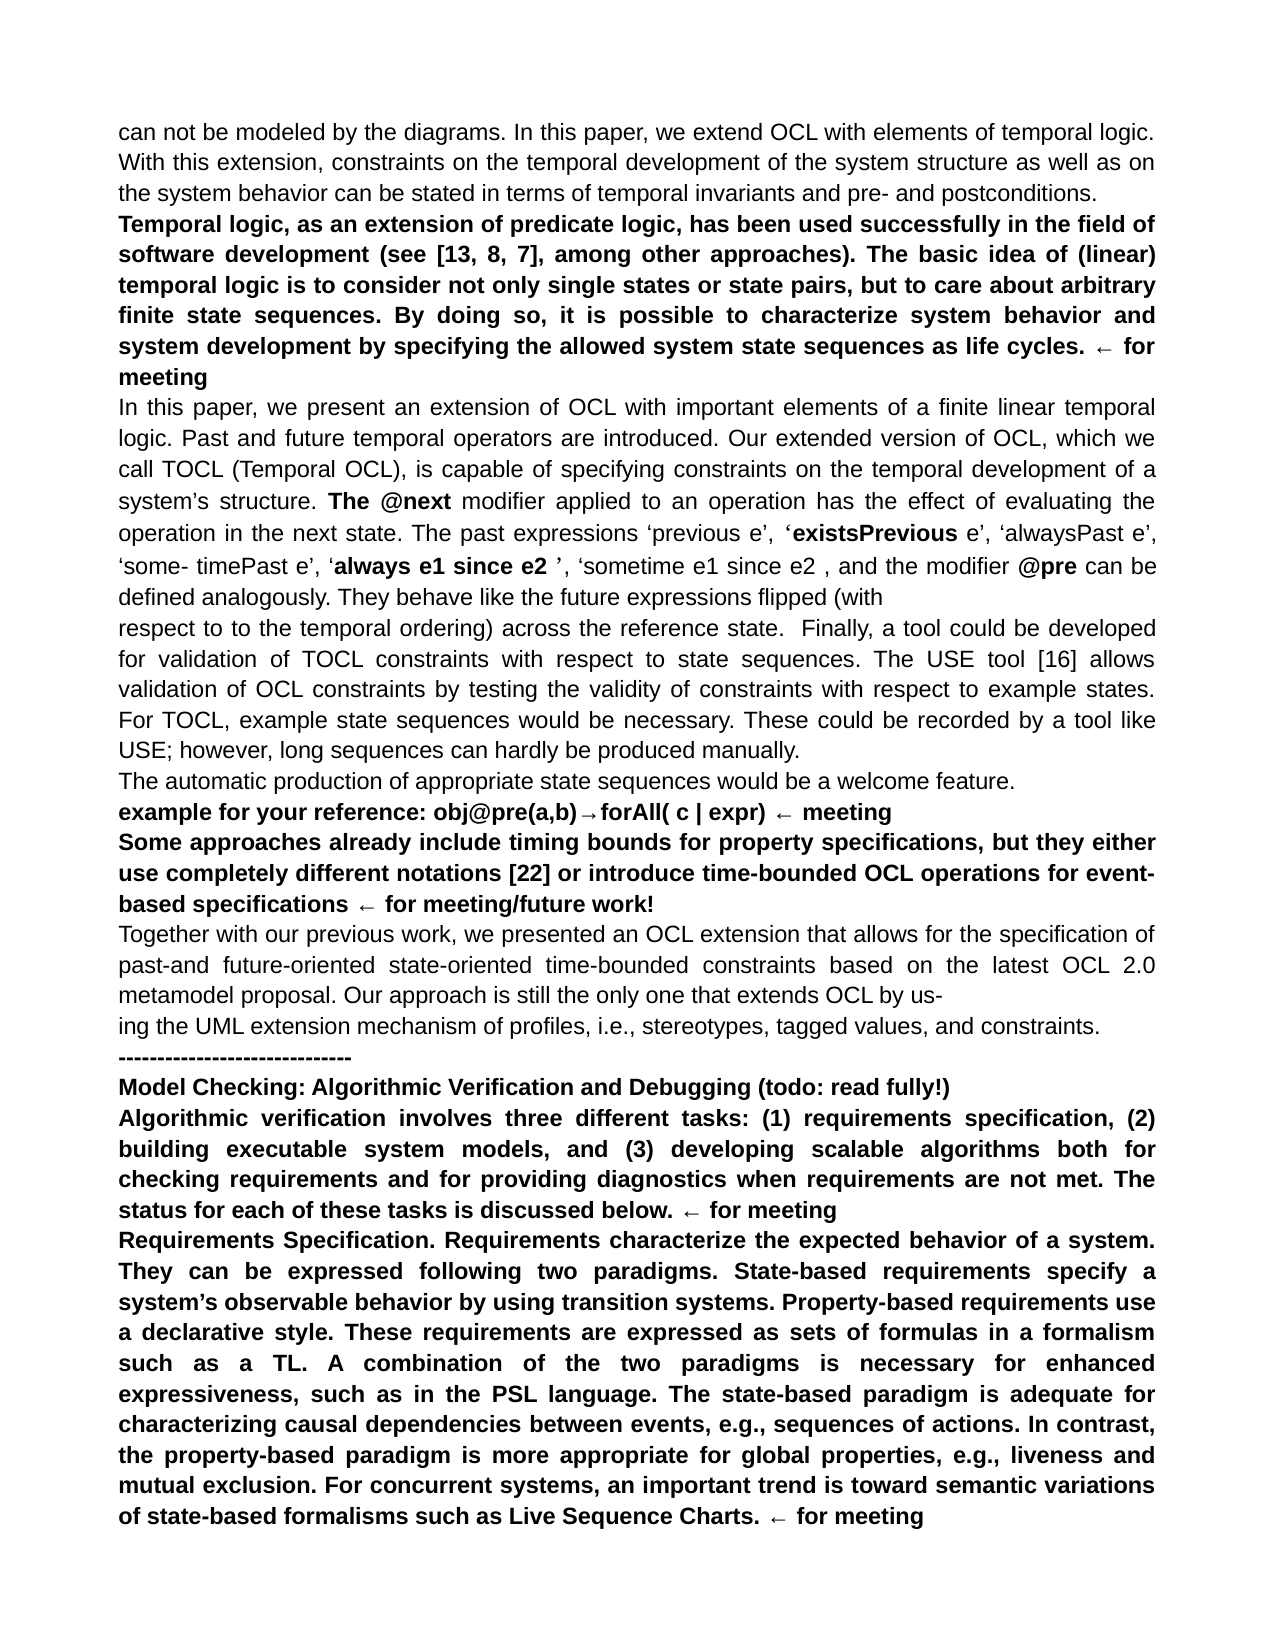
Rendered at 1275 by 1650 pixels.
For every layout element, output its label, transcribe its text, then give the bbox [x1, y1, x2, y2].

text can not be modeled by the diagrams. In this paper, we extend OCL with elements of temporal logic. With this extension, constraints on the temporal development of the system structure as well as on the system behavior can be stated in terms of temporal invariants and pre- and postconditions. [118, 118, 1157, 206]
text The automatic production of appropriate state sequences would be a welcome feature. [118, 767, 1157, 794]
text respect to to the temporal ordering) across the reference state. Finally, a tool could be developed for validation of TOCL constraints with respect to state sequences. The USE tool [16] allows validation of OCL constraints by testing the validity of constraints with respect to example states. For TOCL, example state sequences would be necessary. These could be recorded by a tool like USE; however, long sequences can hardly be produced manually. [118, 614, 1157, 764]
text example for your reference: obj@pre(a,b)→forAll( c | expr) ← meeting [118, 798, 1157, 825]
text ing the UML extension mechanism of profiles, i.e., stereotypes, tagged values, and constraints. [118, 1012, 1157, 1039]
text In this paper, we present an extension of OCL with important elements of a finite linear temporal logic. Past and future temporal operators are introduced. Our extended version of OCL, which we call TOCL (Temporal OCL), is capable of specifying constraints on the temporal development of a system’s structure. The @next modifier applied to an operation has the effect of evaluating the operation in the next state. The past expressions ‘previous e’, ‘existsPrevious e’, ‘alwaysPast e’, ‘some- timePast e’, ‘always e1 since e2 ’, ‘sometime e1 since e2 , and the modifier @pre can be defined analogously. They behave like the future expressions flipped (with [118, 394, 1157, 611]
text Model Checking: Algorithmic Verification and Debugging (todo: read fully!) [118, 1074, 1157, 1101]
text Some approaches already include timing bounds for property specifications, but they either use completely different notations [22] or introduce time-bounded OCL operations for event-based specifications ← for meeting/future work! [118, 829, 1157, 917]
text Temporal logic, as an extension of predicate logic, has been used successfully in the field of software development (see [13, 8, 7], among other approaches). The basic idea of (linear) temporal logic is to consider not only single states or state pairs, but to care about arbitrary finite state sequences. By doing so, it is possible to characterize system behavior and system development by specifying the allowed system state sequences as life cycles. ← for meeting [118, 210, 1157, 390]
text Requirements Specification. Requirements characterize the expected behavior of a system. They can be expressed following two paradigms. State-based requirements specify a system’s observable behavior by using transition systems. Property-based requirements use a declarative style. These requirements are expressed as sets of formulas in a formalism such as a TL. A combination of the two paradigms is necessary for enhanced expressiveness, such as in the PSL language. The state-based paradigm is adequate for characterizing causal dependencies between events, e.g., sequences of actions. In contrast, the property-based paradigm is more appropriate for global properties, e.g., liveness and mutual exclusion. For concurrent systems, an important trend is toward semantic variations of state-based formalisms such as Live Sequence Charts. ← for meeting [118, 1227, 1157, 1529]
text Algorithmic verification involves three different tasks: (1) requirements specification, (2) building executable system models, and (3) developing scalable algorithms both for checking requirements and for providing diagnostics when requirements are not met. The status for each of these tasks is discussed below. ← for meeting [118, 1104, 1157, 1223]
text Together with our previous work, we presented an OCL extension that allows for the specification of past-and future-oriented state-oriented time-bounded constraints based on the latest OCL 2.0 metamodel proposal. Our approach is still the only one that extends OCL by us- [118, 921, 1157, 1009]
text ------------------------------ [118, 1043, 1157, 1070]
